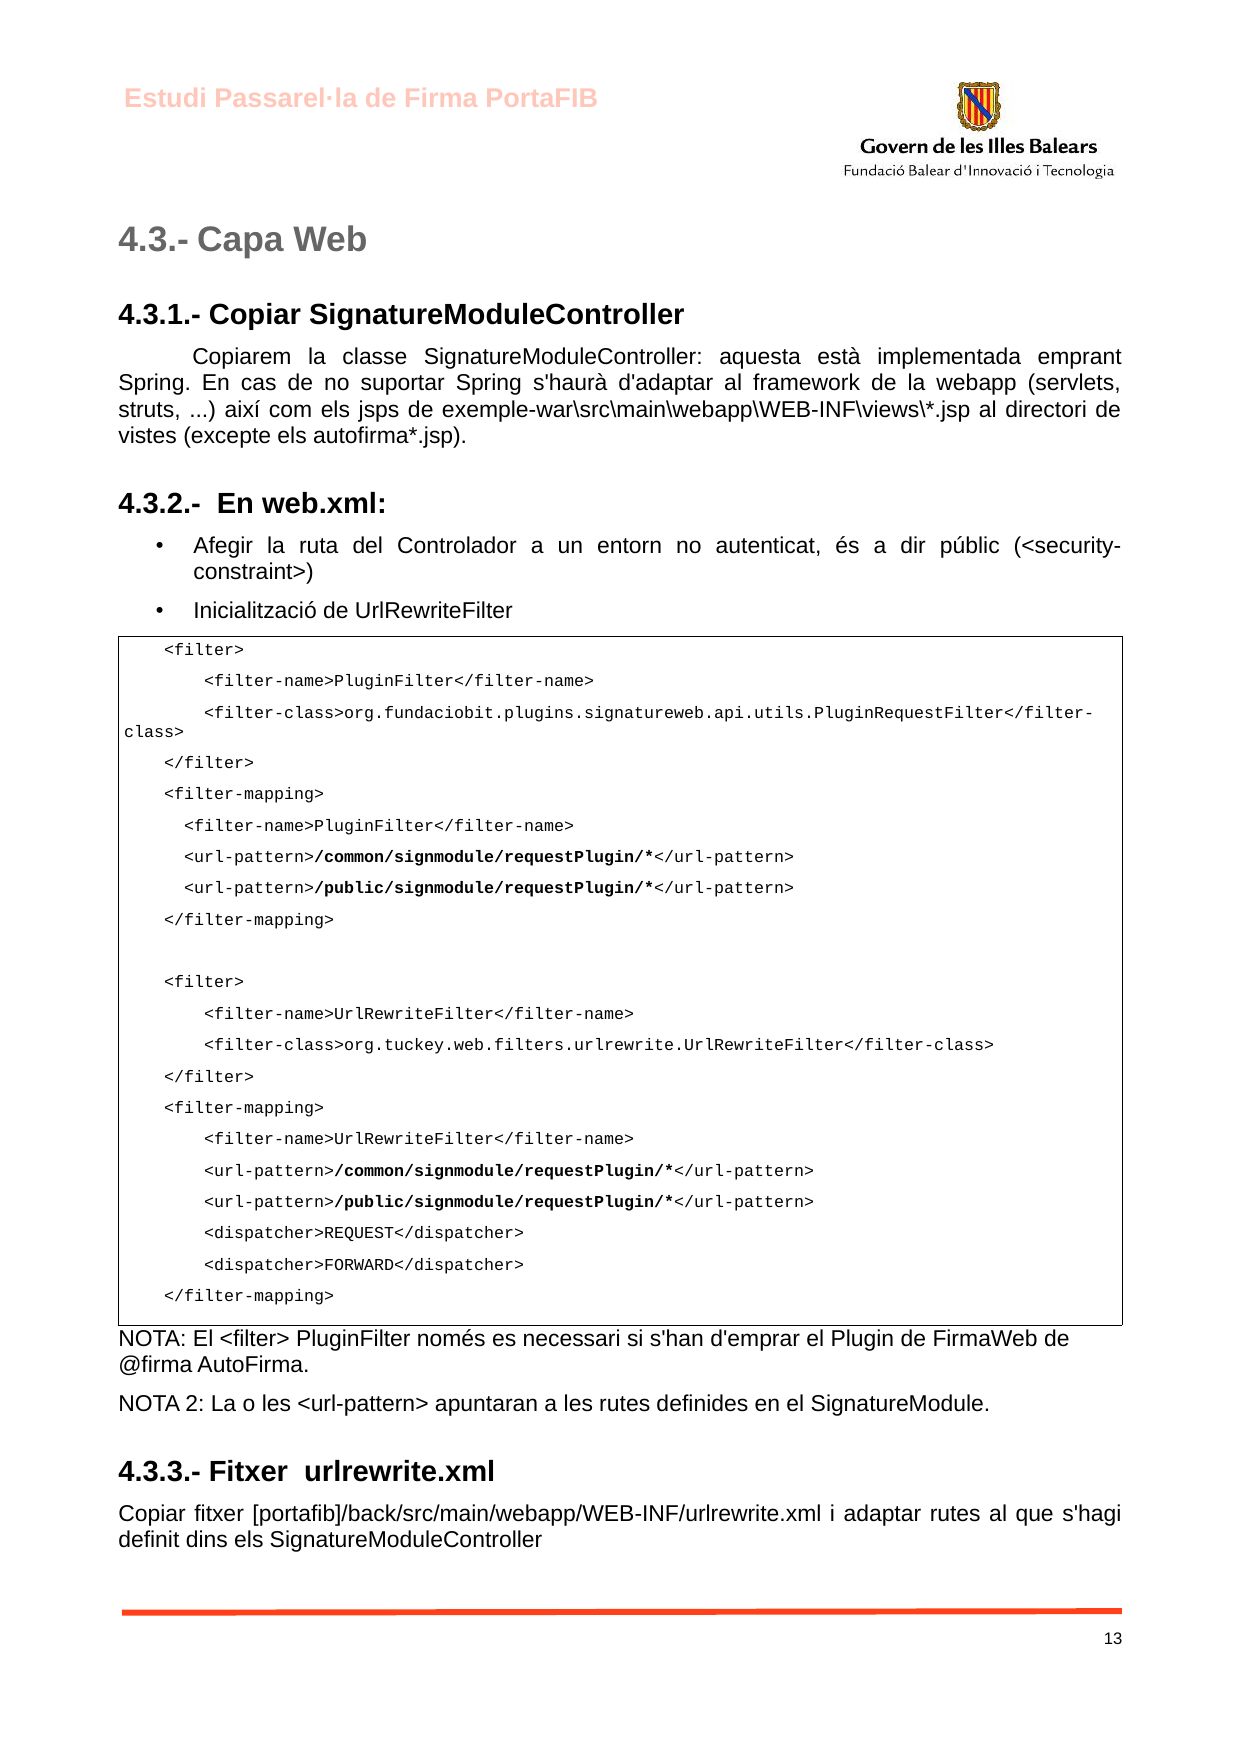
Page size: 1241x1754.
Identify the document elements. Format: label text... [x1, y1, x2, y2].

text NOTA: El <filter> PluginFilter només es necessari si s'han d'emprar el Plugin de FirmaWeb de @firma AutoFirma. [118, 1326, 1122, 1377]
text NOTA 2: La o les <url-pattern> apuntaran a les rutes definides en el SignatureModule. [118, 1390, 1122, 1416]
text Copiar fitxer [portafib]/back/src/main/webapp/WEB-INF/urlrewrite.xml i adaptar rutes al que s'hagi definit dins els SignatureModuleController [118, 1500, 1122, 1553]
subtitle Fitxer urlrewrite.xml [118, 1454, 1122, 1487]
list Inicialització de UrlRewriteFilter [156, 597, 1122, 623]
list Afegir la ruta del Controlador a un entorn no autenticat, és a dir públic (<security-constraint>) [156, 532, 1122, 584]
subtitle Copiar SignatureModuleController [118, 297, 1122, 330]
subtitle Capa Web [118, 218, 1122, 259]
picture [840, 82, 1117, 179]
subtitle En web.xml: [118, 486, 1122, 519]
text Copiarem la classe SignatureModuleController: aquesta està implementada emprant Spring. En cas de no suportar Spring s'haurà d'adaptar al framework de la webapp (servlets, struts, ...) així com els jsps de exemple-war\src\main\webapp\WEB-INF\views\*.jsp al directori de vistes (excepte els autofirma*.jsp). [118, 343, 1122, 448]
table_header <filter> <filter-name>PluginFilter</filter-name> <filter-class>org.fundaciobit.plugins.signatureweb.api.utils.PluginRequestFilter</filter-class> </filter> <filter-mapping> <filter-name>PluginFilter</filter-name> <url-pattern>/common/signmodule/requestPlugin/*</url-pattern> <url-pattern>/public/signmodule/requestPlugin/*</url-pattern> </filter-mapping> <filter> <filter-name>UrlRewriteFilter</filter-name> <filter-class>org.tuckey.web.filters.urlrewrite.UrlRewriteFilter</filter-class> </filter> <filter-mapping> <filter-name>UrlRewriteFilter</filter-name> <url-pattern>/common/signmodule/requestPlugin/*</url-pattern> <url-pattern>/public/signmodule/requestPlugin/*</url-pattern> <dispatcher>REQUEST</dispatcher> <dispatcher>FORWARD</dispatcher> </filter-mapping> [119, 637, 1122, 1325]
